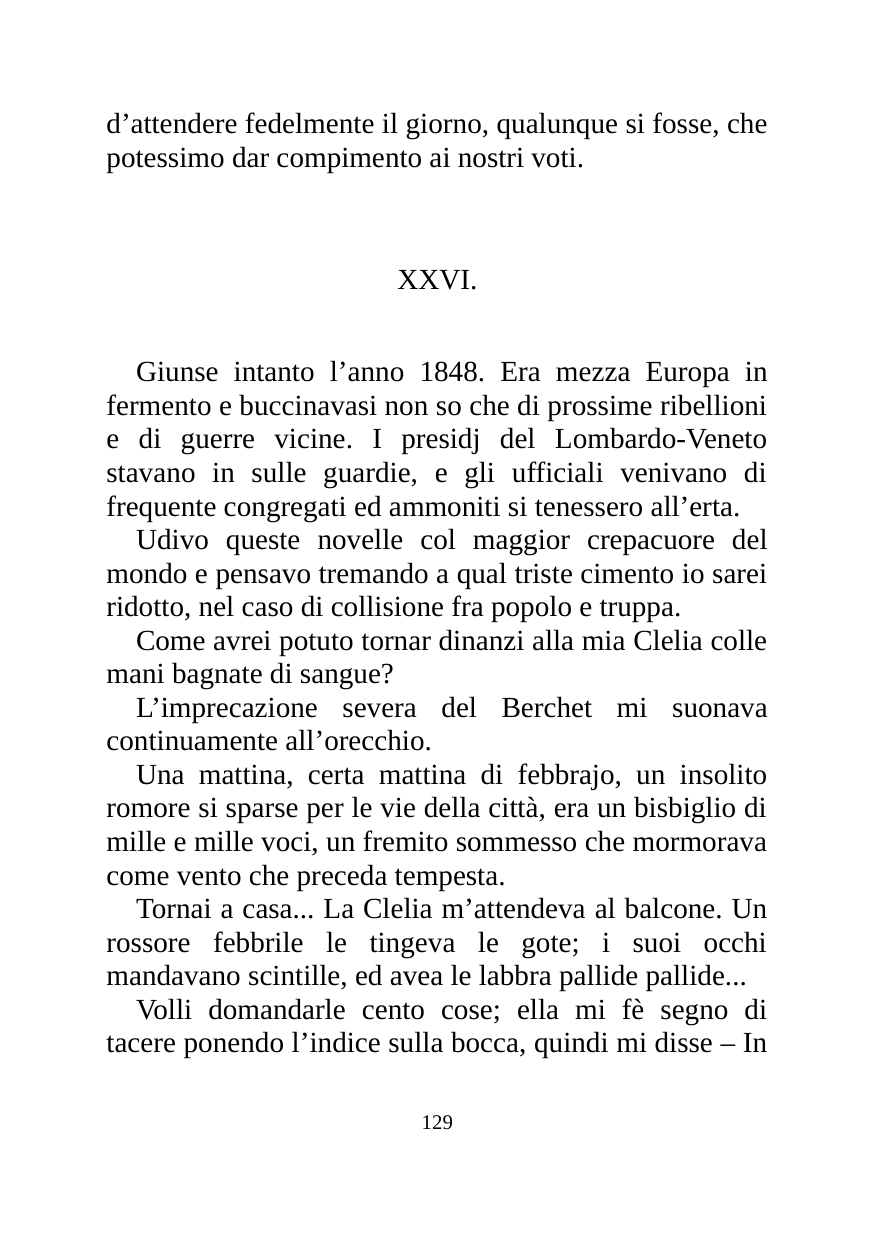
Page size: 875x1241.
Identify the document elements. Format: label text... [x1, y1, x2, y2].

text L’imprecazione severa del Berchet mi suonava continuamente all’orecchio. [106, 690, 768, 757]
text d’attendere fedelmente il giorno, qualunque si fosse, che potessimo dar compimento ai nostri voti. [106, 106, 768, 173]
text Volli domandarle cento cose; ella mi fè segno di tacere ponendo l’indice sulla bocca, quindi mi disse – In [106, 992, 768, 1059]
text Una mattina, certa mattina di febbrajo, un insolito romore si sparse per le vie della città, era un bisbiglio di mille e mille voci, un fremito sommesso che mormorava come vento che preceda tempesta. [106, 757, 768, 891]
text Come avrei potuto tornar dinanzi alla mia Clelia colle mani bagnate di sangue? [106, 623, 768, 690]
subtitle XXVI. [106, 262, 768, 295]
text Udivo queste novelle col maggior crepacuore del mondo e pensavo tremando a qual triste cimento io sarei ridotto, nel caso di collisione fra popolo e truppa. [106, 522, 768, 623]
text Giunse intanto l’anno 1848. Era mezza Europa in fermento e buccinavasi non so che di prossime ribellioni e di guerre vicine. I presidj del Lombardo-Veneto stavano in sulle guardie, e gli ufficiali venivano di frequente congregati ed ammoniti si tenessero all’erta. [106, 354, 768, 522]
text Tornai a casa... La Clelia m’attendeva al balcone. Un rossore febbrile le tingeva le gote; i suoi occhi mandavano scintille, ed avea le labbra pallide pallide... [106, 891, 768, 992]
